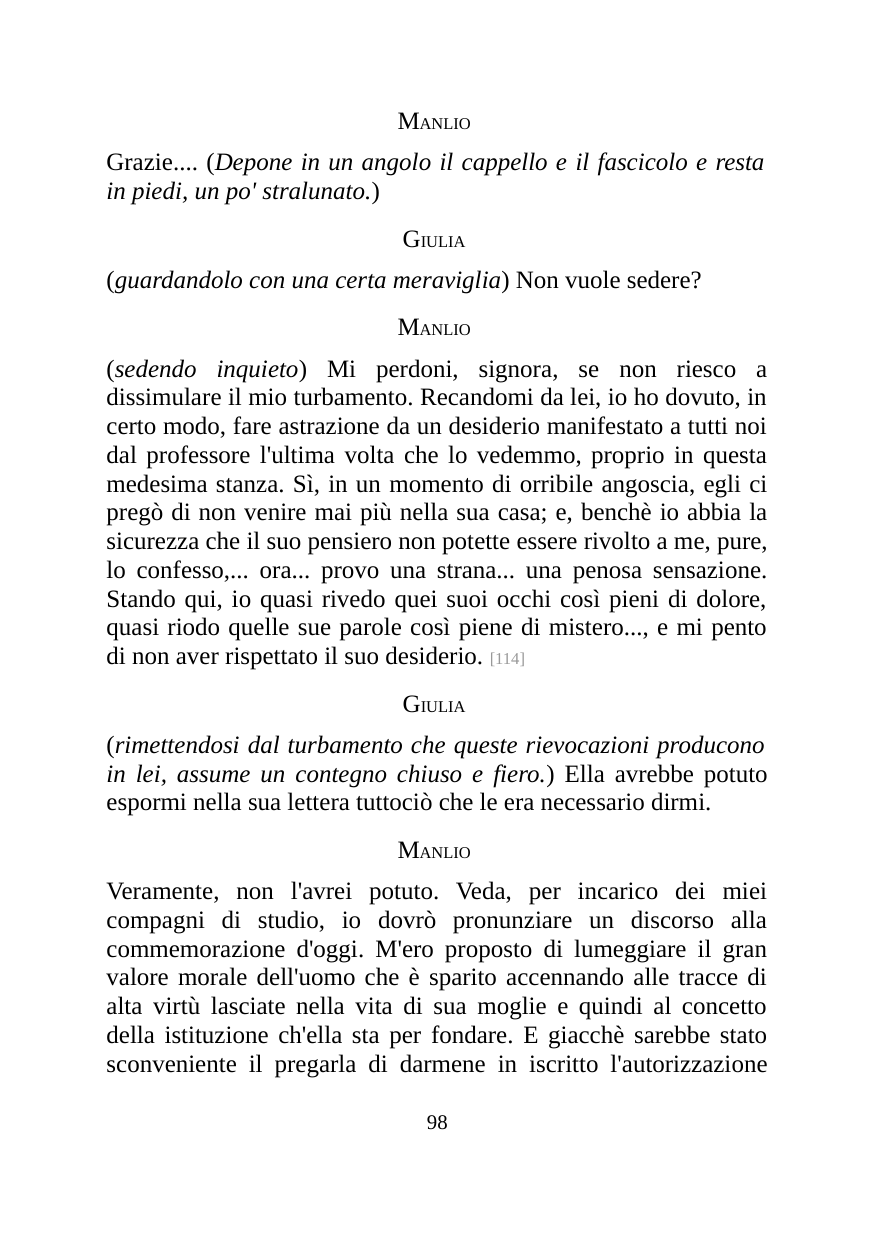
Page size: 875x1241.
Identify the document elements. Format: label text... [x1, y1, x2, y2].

text Manlio [106, 835, 768, 864]
text Manlio [106, 312, 768, 341]
text Veramente, non l'avrei potuto. Veda, per incarico dei miei compagni di studio, io dovrò pronunziare un discorso alla commemorazione d'oggi. M'ero proposto di lumeggiare il gran valore morale dell'uomo che è sparito accennando alle tracce di alta virtù lasciate nella vita di sua moglie e quindi al concetto della istituzione ch'ella sta per fondare. E giacchè sarebbe stato sconveniente il pregarla di darmene in iscritto l'autorizzazione [106, 876, 768, 1077]
text Grazie.... (Depone in un angolo il cappello e il fascicolo e resta in piedi, un po' stralunato.) [106, 147, 768, 205]
text (guardandolo con una certa meraviglia) Non vuole sedere? [106, 265, 768, 294]
text Giulia [106, 224, 768, 252]
text (rimettendosi dal turbamento che queste rievocazioni producono in lei, assume un contegno chiuso e fiero.) Ella avrebbe potuto espormi nella sua lettera tuttociò che le era necessario dirmi. [106, 730, 768, 816]
text Manlio [106, 106, 768, 135]
text (sedendo inquieto) Mi perdoni, signora, se non riesco a dissimulare il mio turbamento. Recandomi da lei, io ho dovuto, in certo modo, fare astrazione da un desiderio manifestato a tutti noi dal professore l'ultima volta che lo vedemmo, proprio in questa medesima stanza. Sì, in un momento di orribile angoscia, egli ci pregò di non venire mai più nella sua casa; e, benchè io abbia la sicurezza che il suo pensiero non potette essere rivolto a me, pure, lo confesso,... ora... provo una strana... una penosa sensazione. Stando qui, io quasi rivedo quei suoi occhi così pieni di dolore, quasi riodo quelle sue parole così piene di mistero..., e mi pento di non aver rispettato il suo desiderio. [114] [106, 354, 768, 670]
text Giulia [106, 689, 768, 717]
